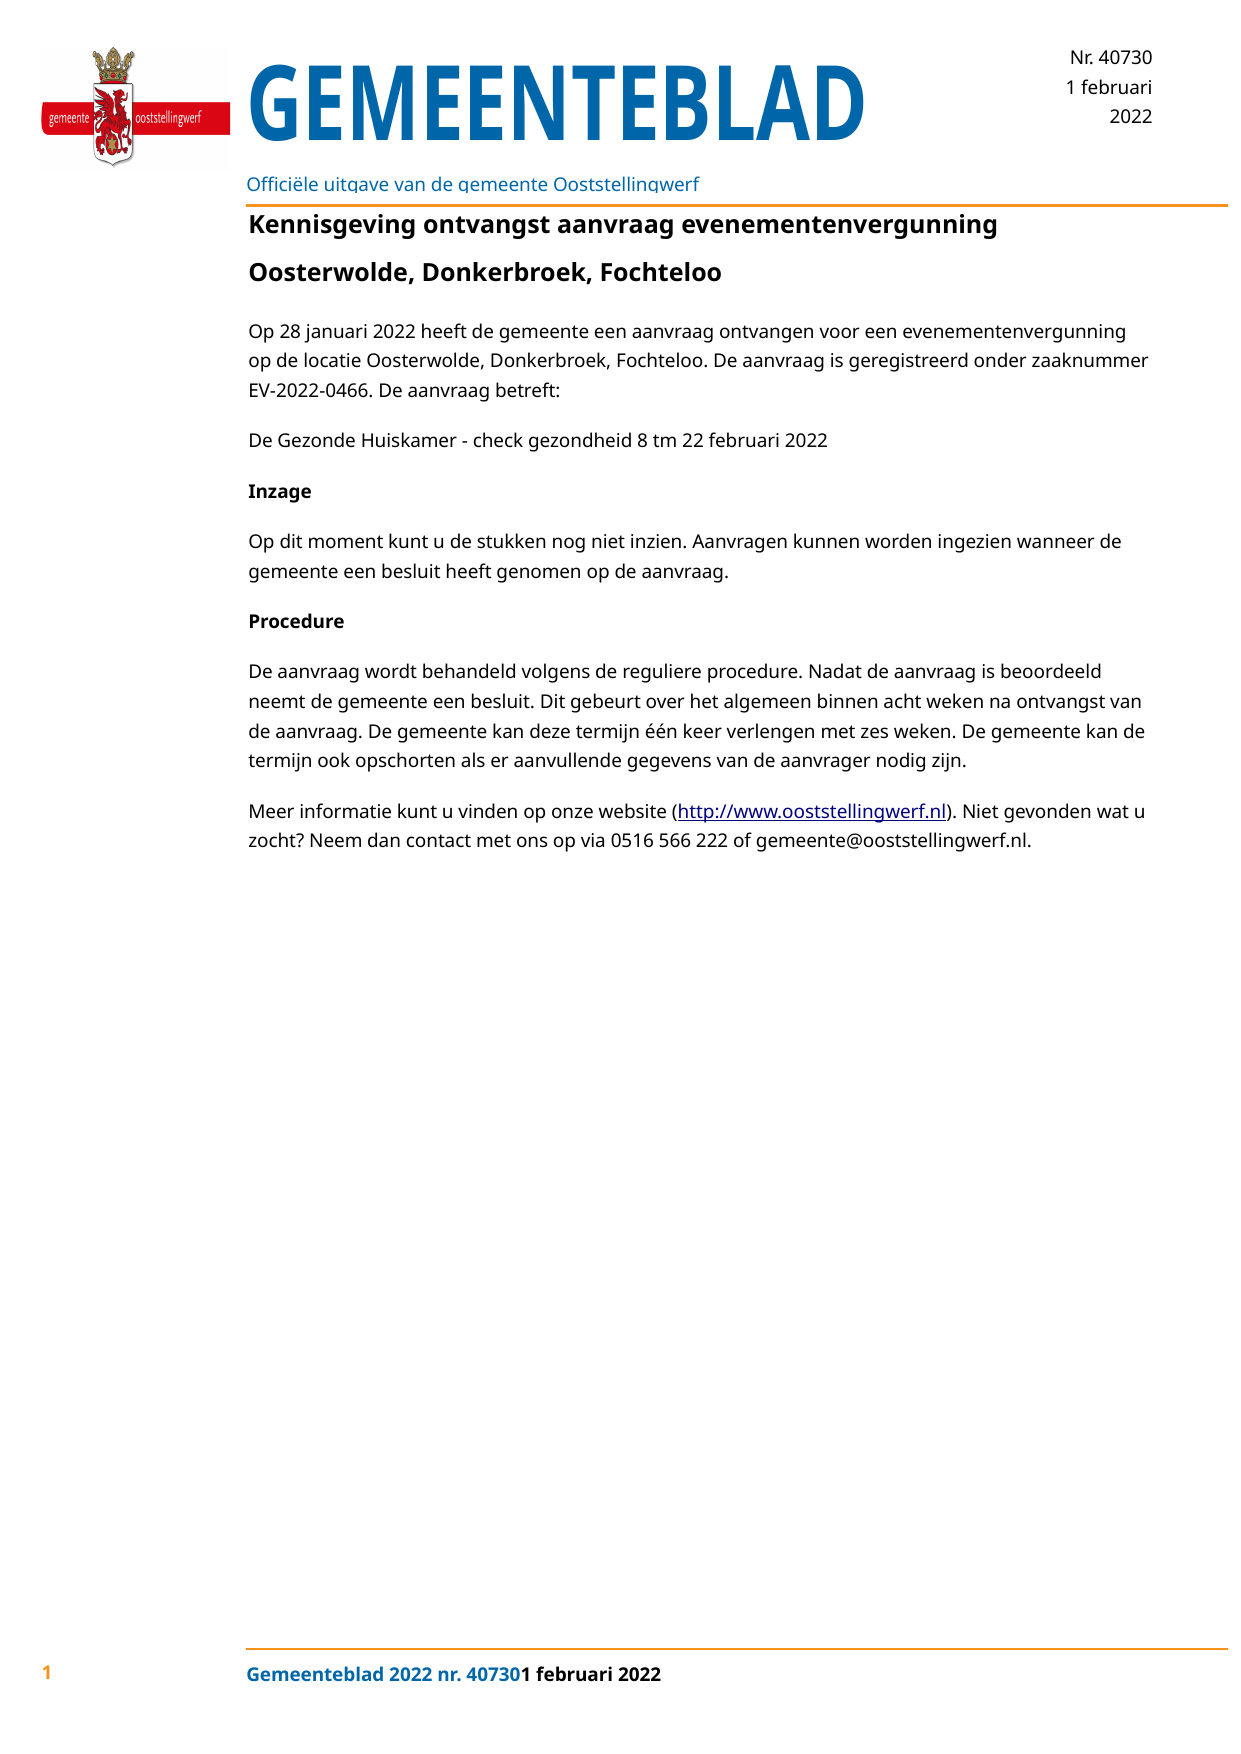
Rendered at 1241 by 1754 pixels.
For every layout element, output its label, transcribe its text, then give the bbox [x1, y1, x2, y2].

text Op dit moment kunt u de stukken nog niet inzien. Aanvragen kunnen worden ingezien wanneer de gemeente een besluit heeft genomen op de aanvraag. [248, 528, 1152, 584]
text De aanvraag wordt behandeld volgens de reguliere procedure. Nadat de aanvraag is beoordeeld neemt de gemeente een besluit. Dit gebeurt over het algemeen binnen acht weken na ontvangst van de aanvraag. De gemeente kan deze termijn één keer verlengen met zes weken. De gemeente kan de termijn ook opschorten als er aanvullende gegevens van de aanvrager nodig zijn. [248, 659, 1152, 773]
text De Gezonde Huiskamer - check gezondheid 8 tm 22 februari 2022 [248, 427, 1152, 453]
text Inzage [248, 478, 1152, 504]
text Procedure [248, 608, 1152, 634]
text Meer informatie kunt u vinden op onze website (http://www.ooststellingwerf.nl). Niet gevonden wat u zocht? Neem dan contact met ons op via 0516 566 222 of gemeente@ooststellingwerf.nl. [248, 798, 1152, 853]
picture [41, 47, 231, 172]
text Kennisgeving ontvangst aanvraag evenementenvergunning Oosterwolde, Donkerbroek, Fochteloo [248, 207, 1152, 288]
text Op 28 januari 2022 heeft de gemeente een aanvraag ontvangen voor een evenementenvergunning op de locatie Oosterwolde, Donkerbroek, Fochteloo. De aanvraag is geregistreerd onder zaaknummer EV-2022-0466. De aanvraag betreft: [248, 318, 1152, 403]
